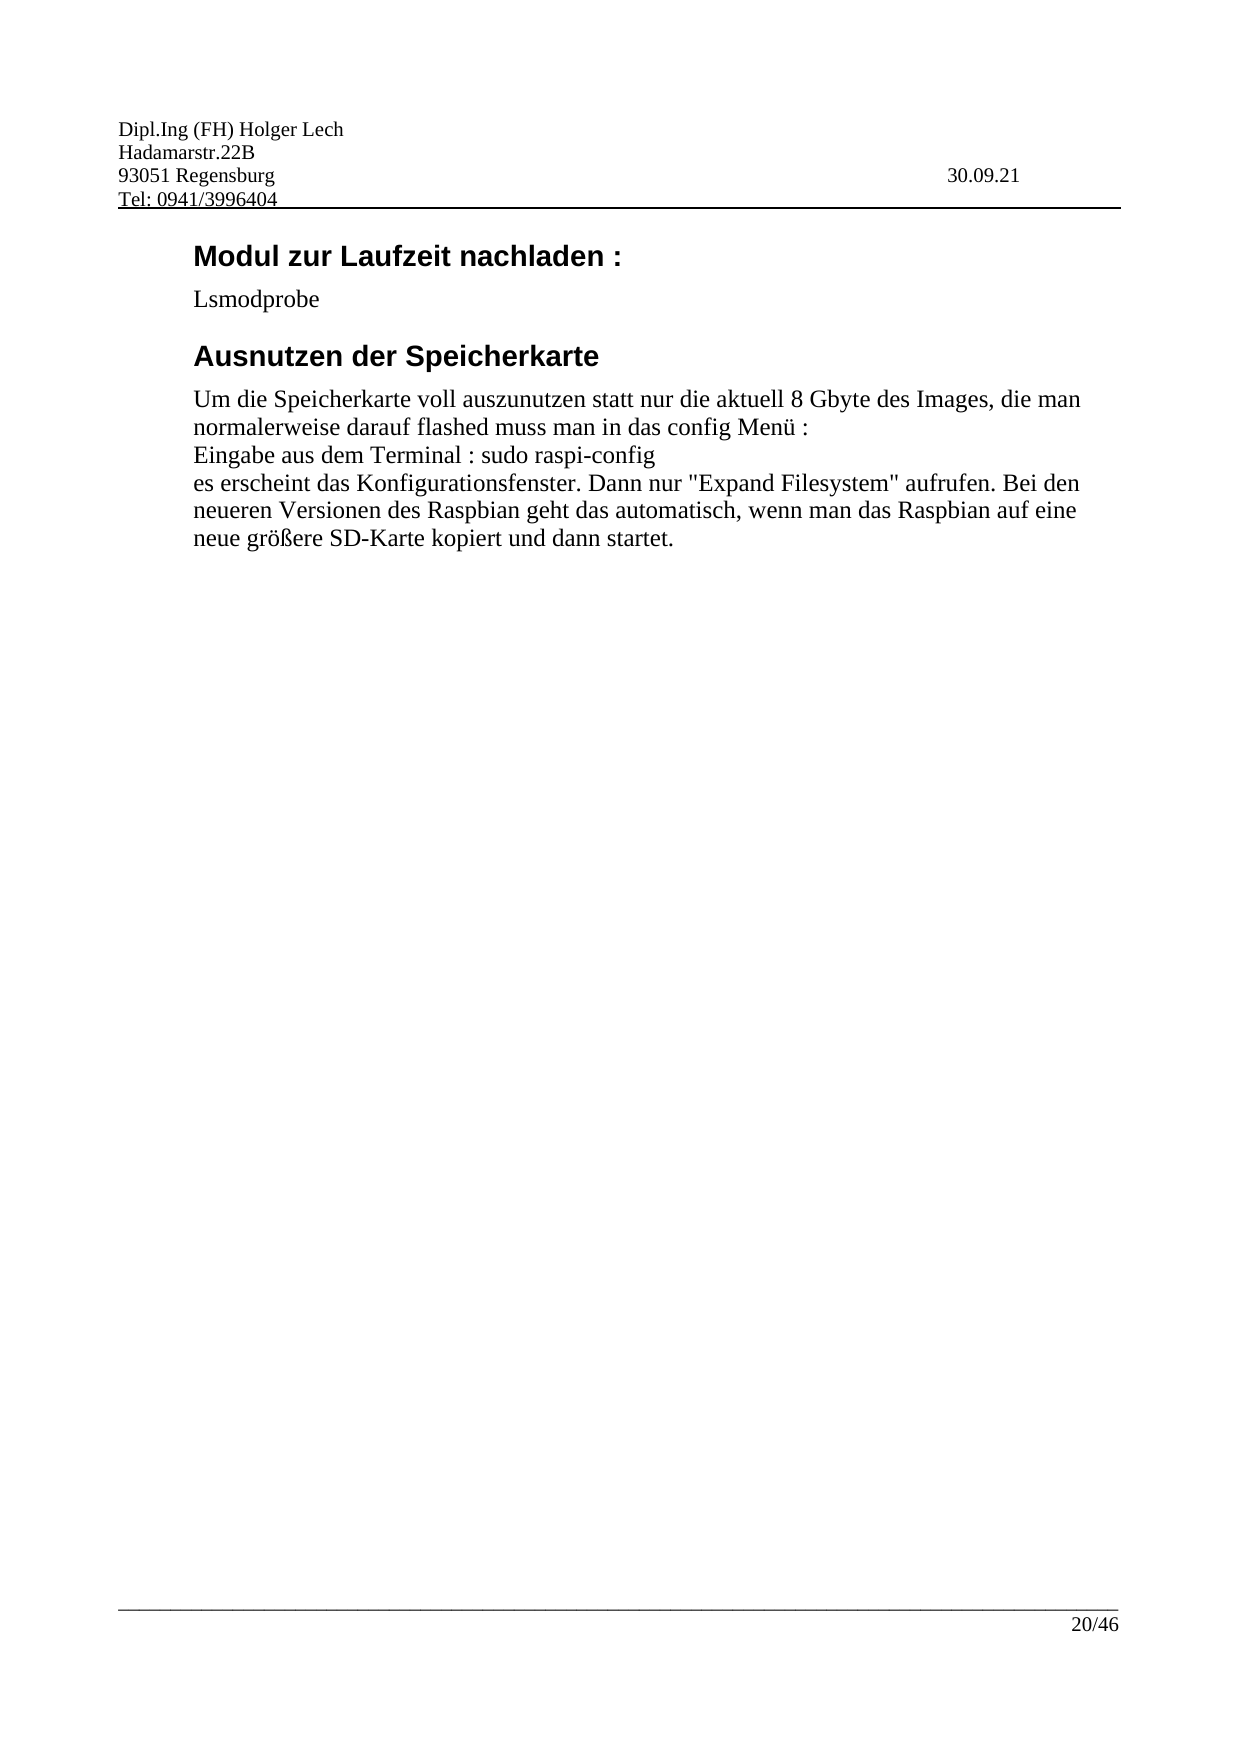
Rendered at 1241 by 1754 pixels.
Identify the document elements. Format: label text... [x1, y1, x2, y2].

subtitle Ausnutzen der Speicherkarte [118, 340, 1122, 373]
text Um die Speicherkarte voll auszunutzen statt nur die aktuell 8 Gbyte des Images, die man normalerweise darauf flashed muss man in das config Menü : Eingabe aus dem Terminal : sudo raspi-config es erscheint das Konfigurationsfenster. Dann nur "Expand Filesystem" aufrufen. Bei den neueren Versionen des Raspbian geht das automatisch, wenn man das Raspbian auf eine neue größere SD-Karte kopiert und dann startet. [118, 386, 1122, 552]
text Lsmodprobe [118, 285, 1122, 313]
subtitle Modul zur Laufzeit nachladen : [118, 240, 1122, 273]
